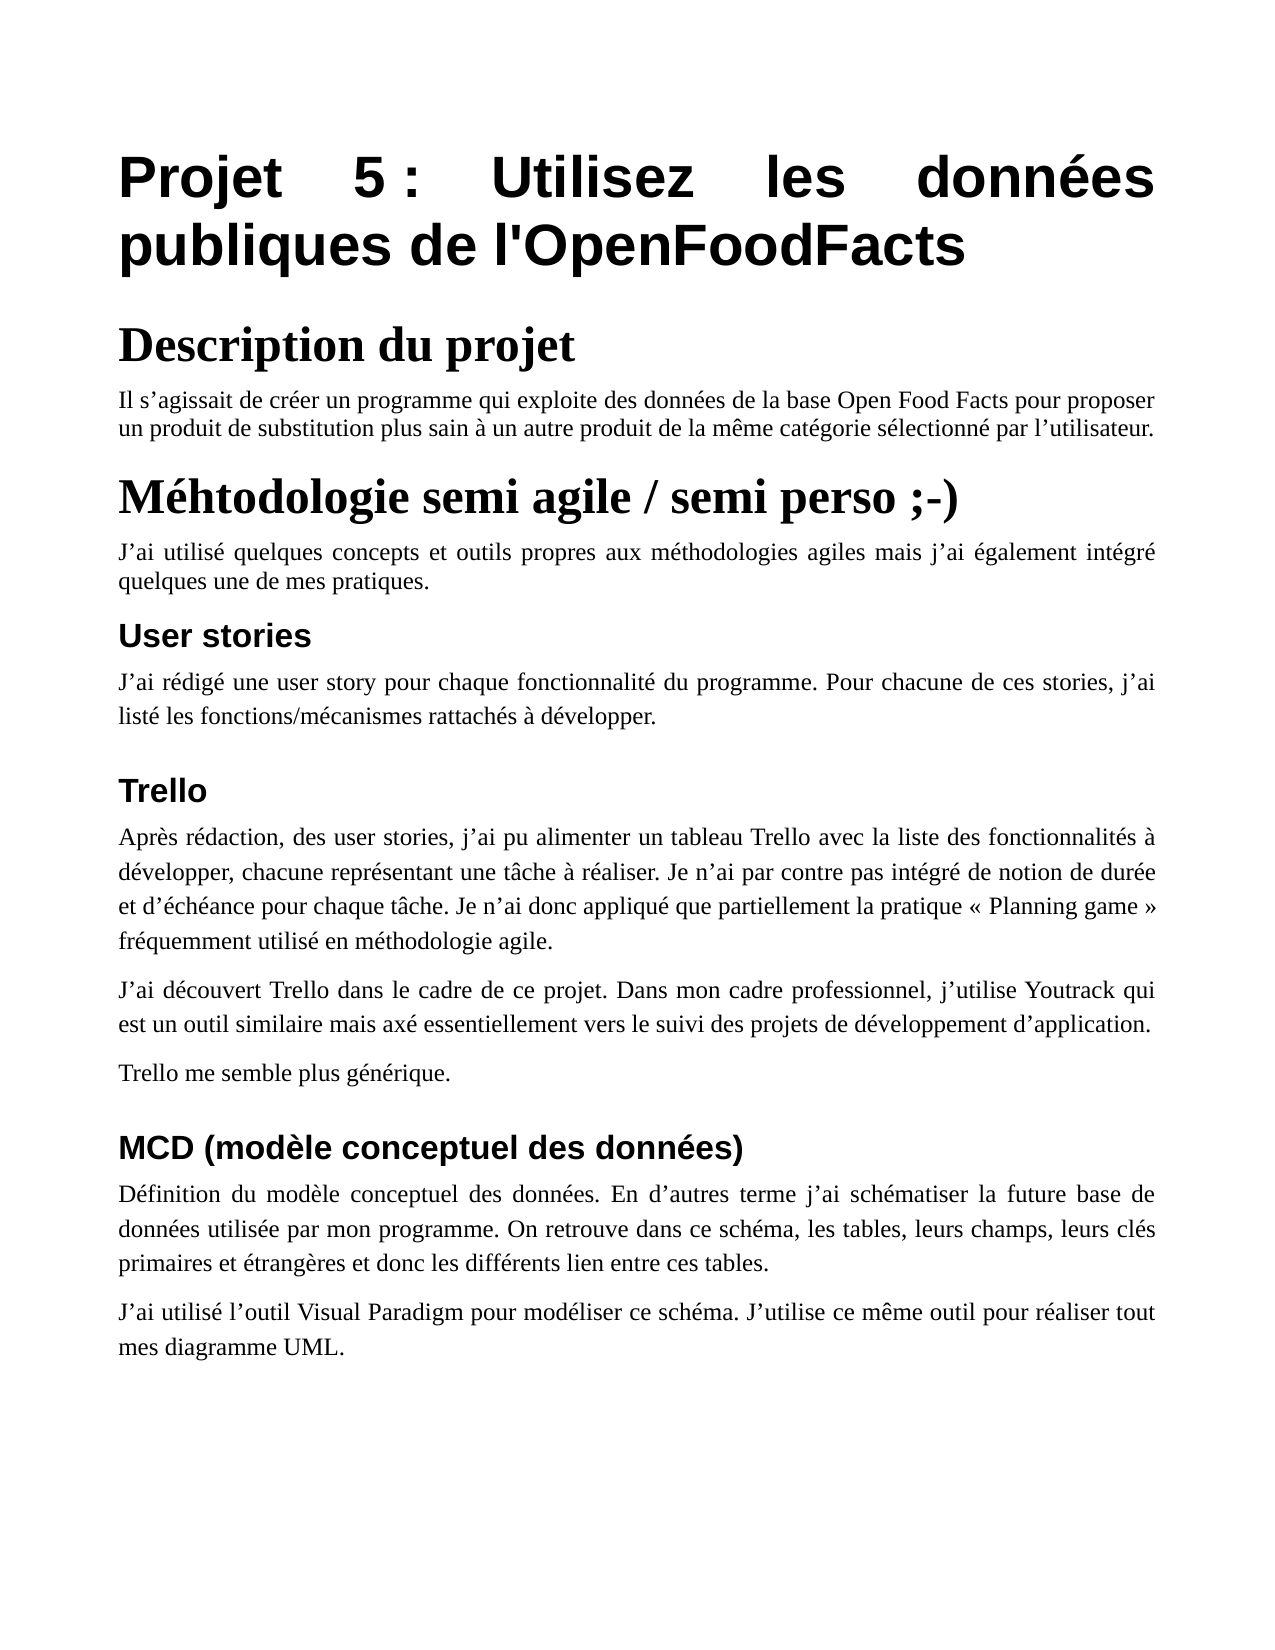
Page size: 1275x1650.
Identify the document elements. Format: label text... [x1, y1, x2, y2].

text Définition du modèle conceptuel des données. En d’autres terme j’ai schématiser la future base de données utilisée par mon programme. On retrouve dans ce schéma, les tables, leurs champs, leurs clés primaires et étrangères et donc les différents lien entre ces tables. [118, 1179, 1157, 1277]
text Après rédaction, des user stories, j’ai pu alimenter un tableau Trello avec la liste des fonctionnalités à développer, chacune représentant une tâche à réaliser. Je n’ai par contre pas intégré de notion de durée et d’échéance pour chaque tâche. Je n’ai donc appliqué que partiellement la pratique « Planning game » fréquemment utilisé en méthodologie agile. [118, 822, 1157, 954]
text J’ai rédigé une user story pour chaque fonctionnalité du programme. Pour chacune de ces stories, j’ai listé les fonctions/mécanismes rattachés à développer. [118, 667, 1157, 730]
text Il s’agissait de créer un programme qui exploite des données de la base Open Food Facts pour proposer un produit de substitution plus sain à un autre produit de la même catégorie sélectionné par l’utilisateur. [118, 385, 1157, 442]
subtitle MCD (modèle conceptuel des données) [118, 1128, 1157, 1167]
subtitle Description du projet [118, 315, 1157, 372]
text J’ai utilisé quelques concepts et outils propres aux méthodologies agiles mais j’ai également intégré quelques une de mes pratiques. [118, 537, 1157, 595]
subtitle User stories [118, 616, 1157, 654]
text Trello me semble plus générique. [118, 1058, 1157, 1087]
text J’ai découvert Trello dans le cadre de ce projet. Dans mon cadre professionnel, j’utilise Youtrack qui est un outil similaire mais axé essentiellement vers le suivi des projets de développement d’application. [118, 975, 1157, 1038]
subtitle Méhtodologie semi agile / semi perso ;-) [118, 467, 1157, 525]
subtitle Trello [118, 771, 1157, 810]
title Projet 5 : Utilisez les données publiques de l'OpenFoodFacts [118, 143, 1157, 277]
text J’ai utilisé l’outil Visual Paradigm pour modéliser ce schéma. J’utilise ce même outil pour réaliser tout mes diagramme UML. [118, 1297, 1157, 1361]
